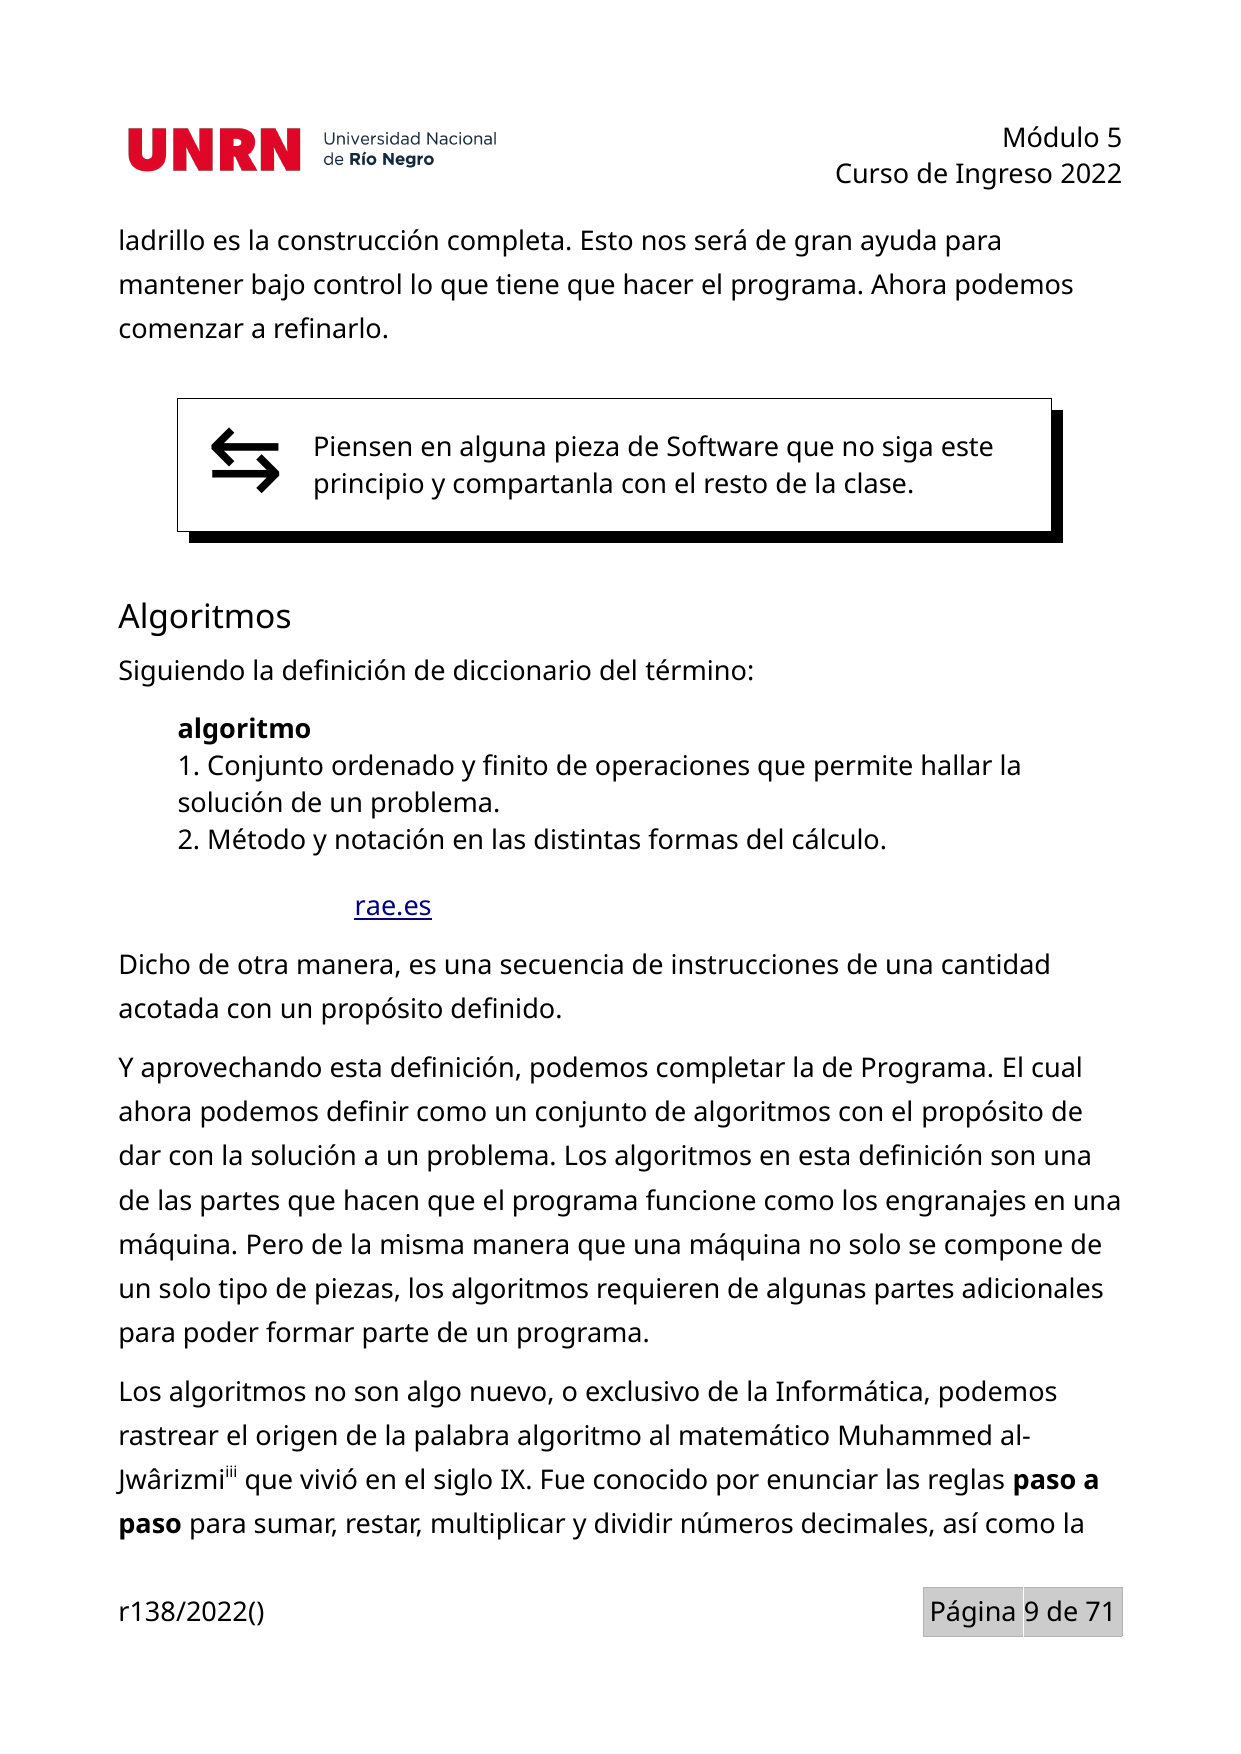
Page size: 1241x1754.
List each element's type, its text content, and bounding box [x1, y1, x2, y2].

text Y aprovechando esta definición, podemos completar la de Programa. El cual ahora podemos definir como un conjunto de algoritmos con el propósito de dar con la solución a un problema. Los algoritmos en esta definición son una de las partes que hacen que el programa funcione como los engranajes en una máquina. Pero de la misma manera que una máquina no solo se compone de un solo tipo de piezas, los algoritmos requieren de algunas partes adicionales para poder formar parte de un programa. [118, 1048, 1122, 1350]
subtitle Algoritmos [118, 593, 1122, 639]
text 1. Conjunto ordenado y finito de operaciones que permite hallar la solución de un problema. [177, 747, 1063, 821]
text ladrillo es la construcción completa. Esto nos será de gran ayuda para mantener bajo control lo que tiene que hacer el programa. Ahora podemos comenzar a refinarlo. [118, 221, 1122, 347]
text Los algoritmos no son algo nuevo, o exclusivo de la Informática, podemos rastrear el origen de la palabra algoritmo al matemático Muhammed al-Jwârizmi que vivió en el siglo IX. Fue conocido por enunciar las reglas paso a paso para sumar, restar, multiplicar y dividir números decimales, así como la [118, 1372, 1122, 1542]
text algoritmo [177, 710, 1063, 747]
text Siguiendo la definición de diccionario del término: [118, 651, 1122, 688]
text 2. Método y notación en las distintas formas del cálculo. [177, 821, 1063, 857]
text Dicho de otra manera, es una secuencia de instrucciones de una cantidad acotada con un propósito definido. [118, 946, 1122, 1027]
picture [118, 118, 505, 180]
text rae.es [354, 887, 1122, 924]
text ⇆Piensen en alguna pieza de Software que no siga este principio y compartanla con el resto de la clase. [178, 399, 1051, 531]
